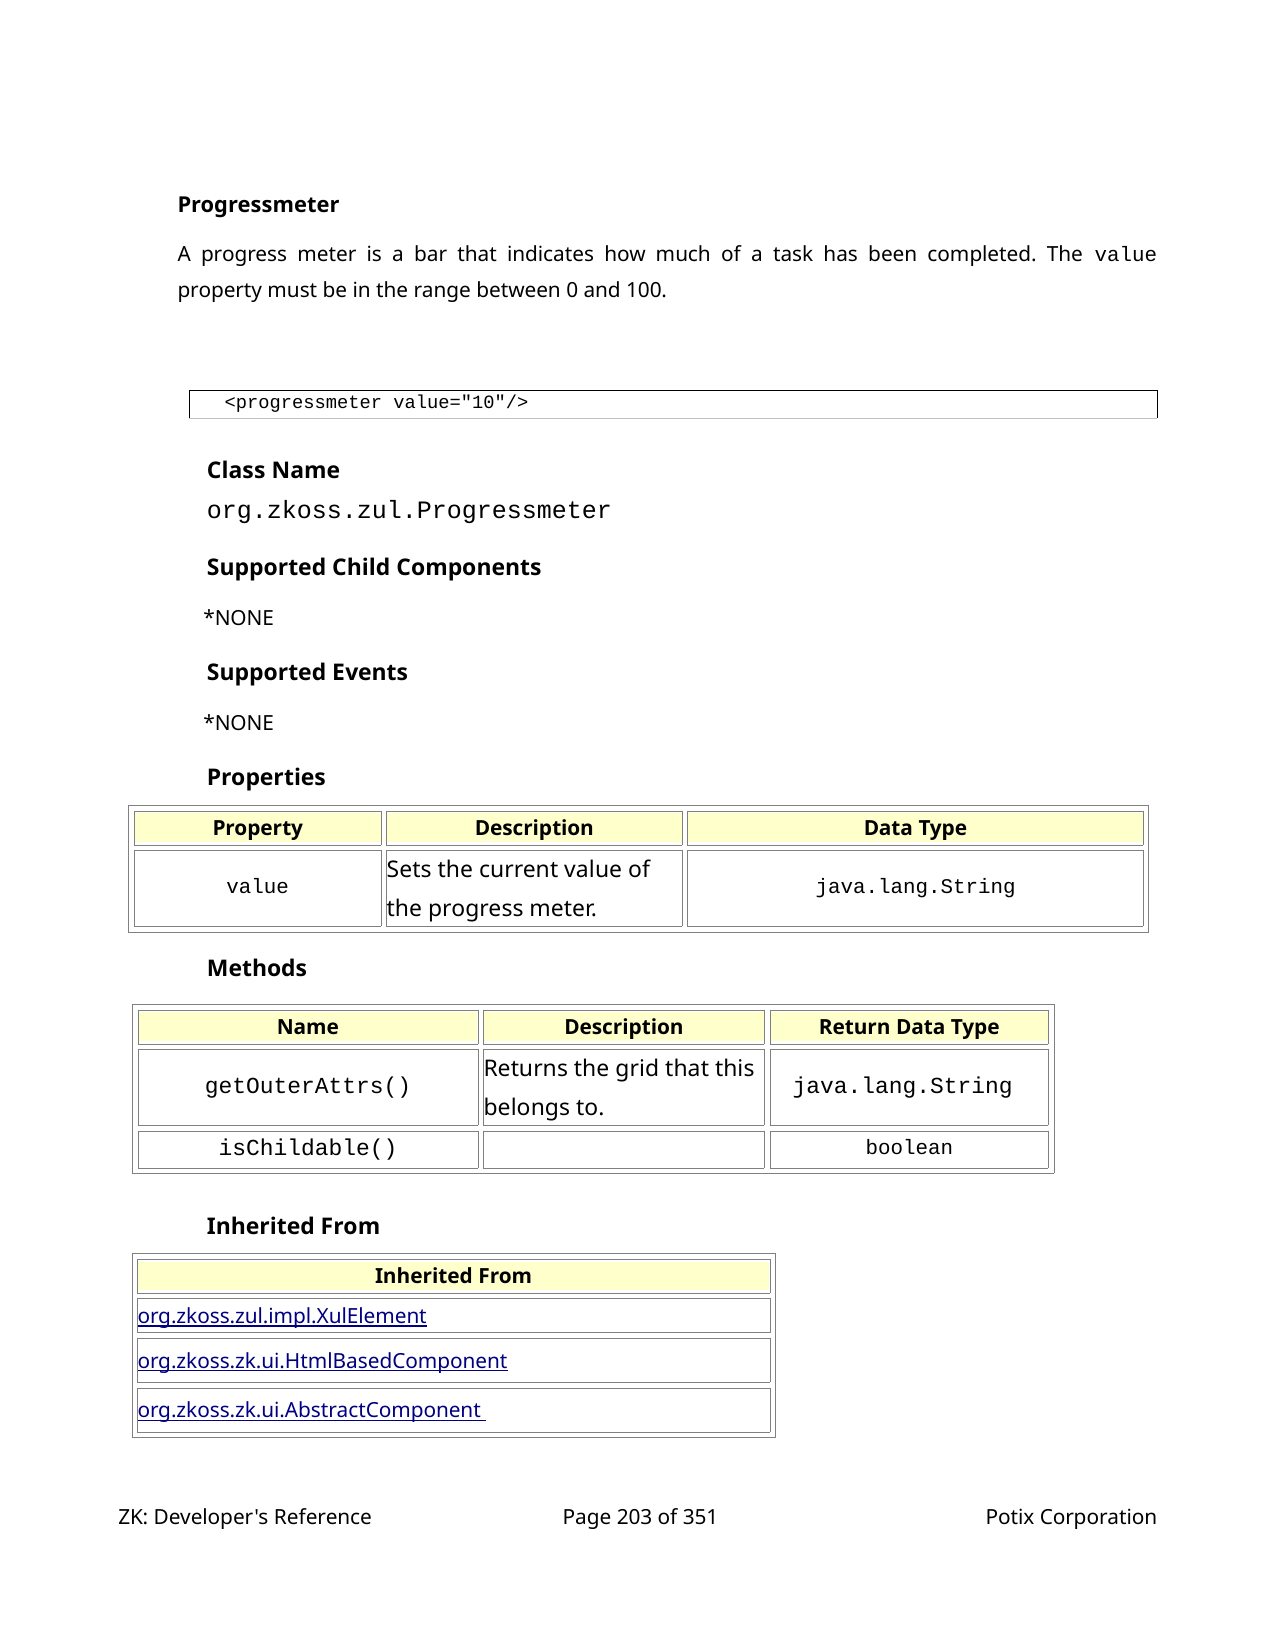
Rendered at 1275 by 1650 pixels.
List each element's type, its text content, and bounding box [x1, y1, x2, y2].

table_cell Sets the current value of the progress meter. [384, 845, 685, 926]
table_header Return Data Type [767, 1005, 1051, 1043]
text org.zkoss.zul.Progressmeter [207, 498, 1157, 526]
table_header Inherited From [134, 1254, 772, 1293]
table_cell [480, 1125, 767, 1168]
subtitle Supported Events [207, 656, 1157, 687]
table_header Property [131, 806, 383, 844]
subtitle Properties [207, 761, 1157, 793]
table_header Data Type [685, 806, 1146, 844]
subtitle Progressmeter [177, 189, 1157, 219]
text *NONE [118, 708, 1157, 736]
table_cell boolean [767, 1125, 1051, 1168]
text <progressmeter value="10"/> [190, 391, 1157, 418]
table_cell java.lang.String [767, 1044, 1051, 1125]
subtitle Supported Child Components [207, 551, 1157, 582]
table_cell isChildable() [135, 1125, 480, 1168]
text A progress meter is a bar that indicates how much of a task has been completed. The value property must be in the range between 0 and 100. [177, 239, 1157, 303]
table_header Description [384, 806, 685, 844]
table_header Name [135, 1005, 480, 1043]
subtitle Class Name [207, 454, 1157, 486]
text Methods [207, 952, 1157, 983]
table_cell org.zkoss.zk.ui.AbstractComponent [134, 1382, 772, 1432]
table_header Description [480, 1005, 767, 1043]
table_cell value [131, 845, 383, 926]
table_cell getOuterAttrs() [135, 1044, 480, 1125]
table_cell [484, 1132, 764, 1168]
subtitle Inherited From [207, 1210, 1157, 1241]
table_cell org.zkoss.zk.ui.HtmlBasedComponent [134, 1332, 772, 1382]
table_cell org.zkoss.zul.impl.XulElement [134, 1293, 772, 1332]
text *NONE [118, 603, 1157, 631]
table_cell Returns the grid that this belongs to. [480, 1044, 767, 1125]
table_cell java.lang.String [685, 845, 1146, 926]
